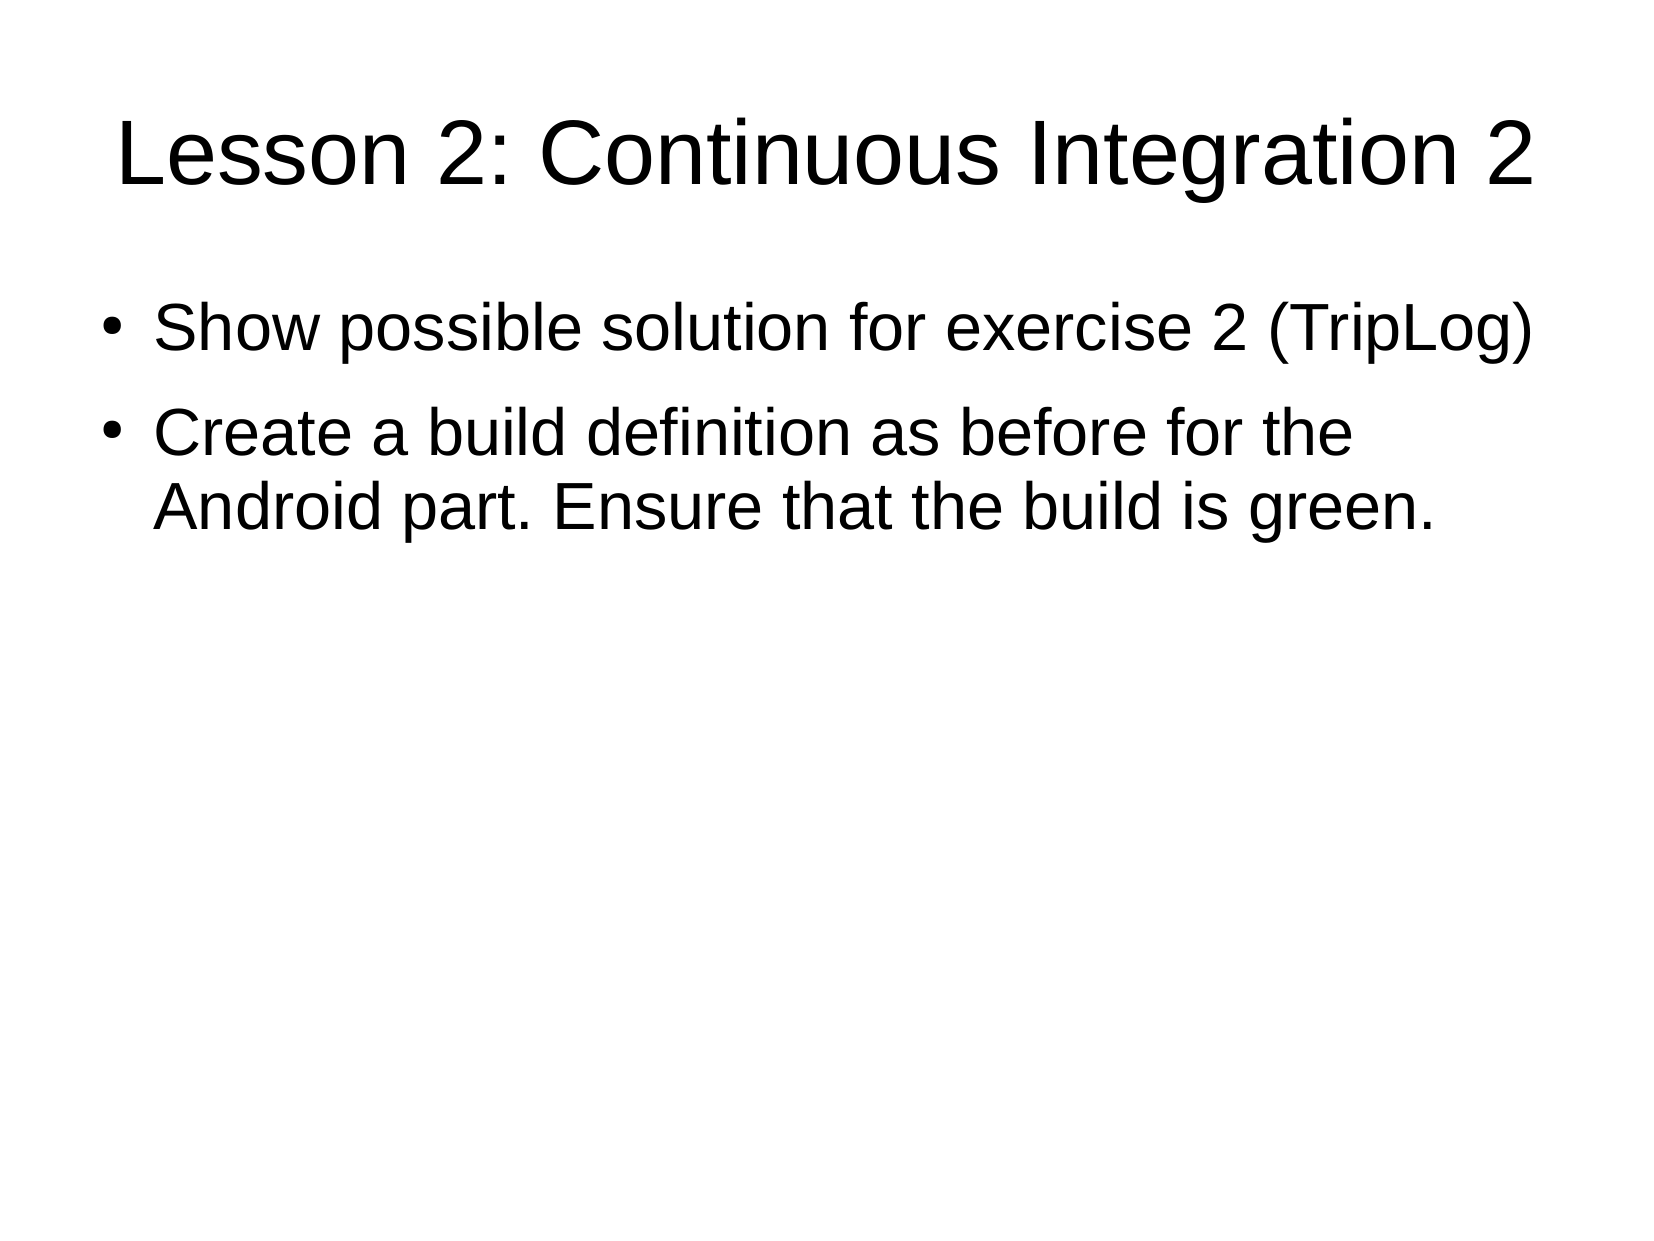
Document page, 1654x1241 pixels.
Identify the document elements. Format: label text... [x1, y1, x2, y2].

title Lesson 2: Continuous Integration 2 [82, 49, 1571, 257]
list Show possible solution for exercise 2 (TripLog) Create a build definition as before for the Android part. Ensure that the build is green. [82, 290, 1571, 1010]
